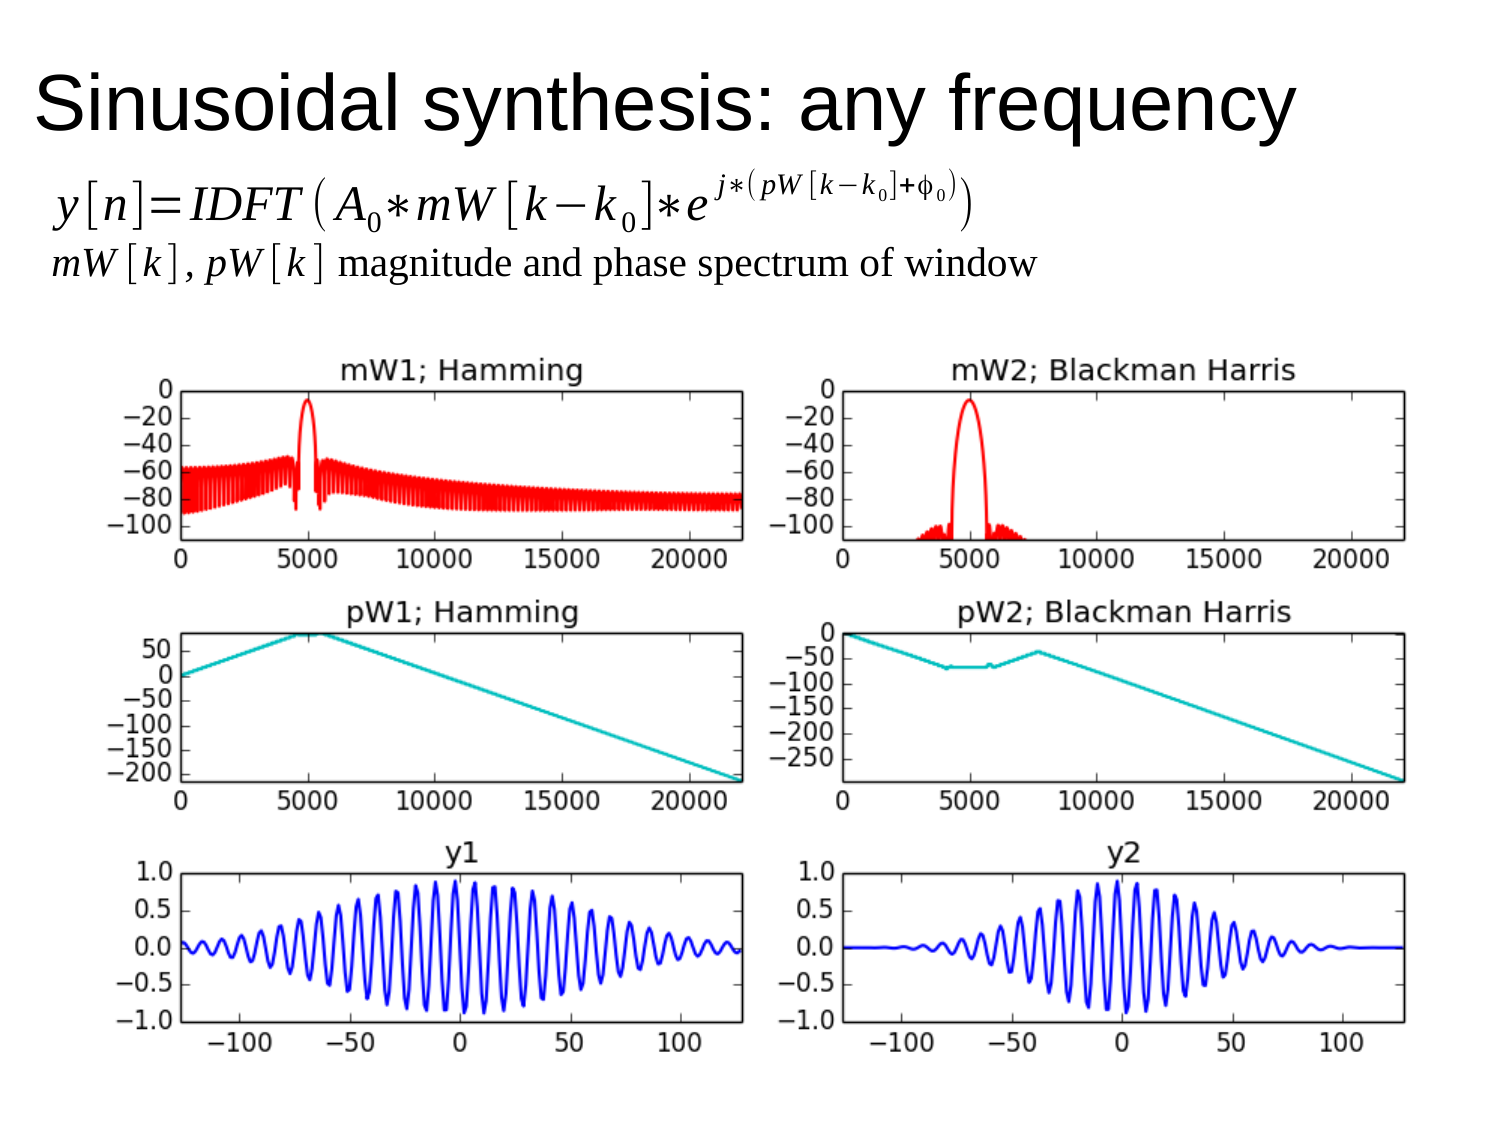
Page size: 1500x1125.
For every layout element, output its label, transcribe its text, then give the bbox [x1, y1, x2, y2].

picture [80, 331, 1431, 1082]
title Sinusoidal synthesis: any frequency [33, 9, 1384, 198]
chart [44, 166, 1046, 287]
